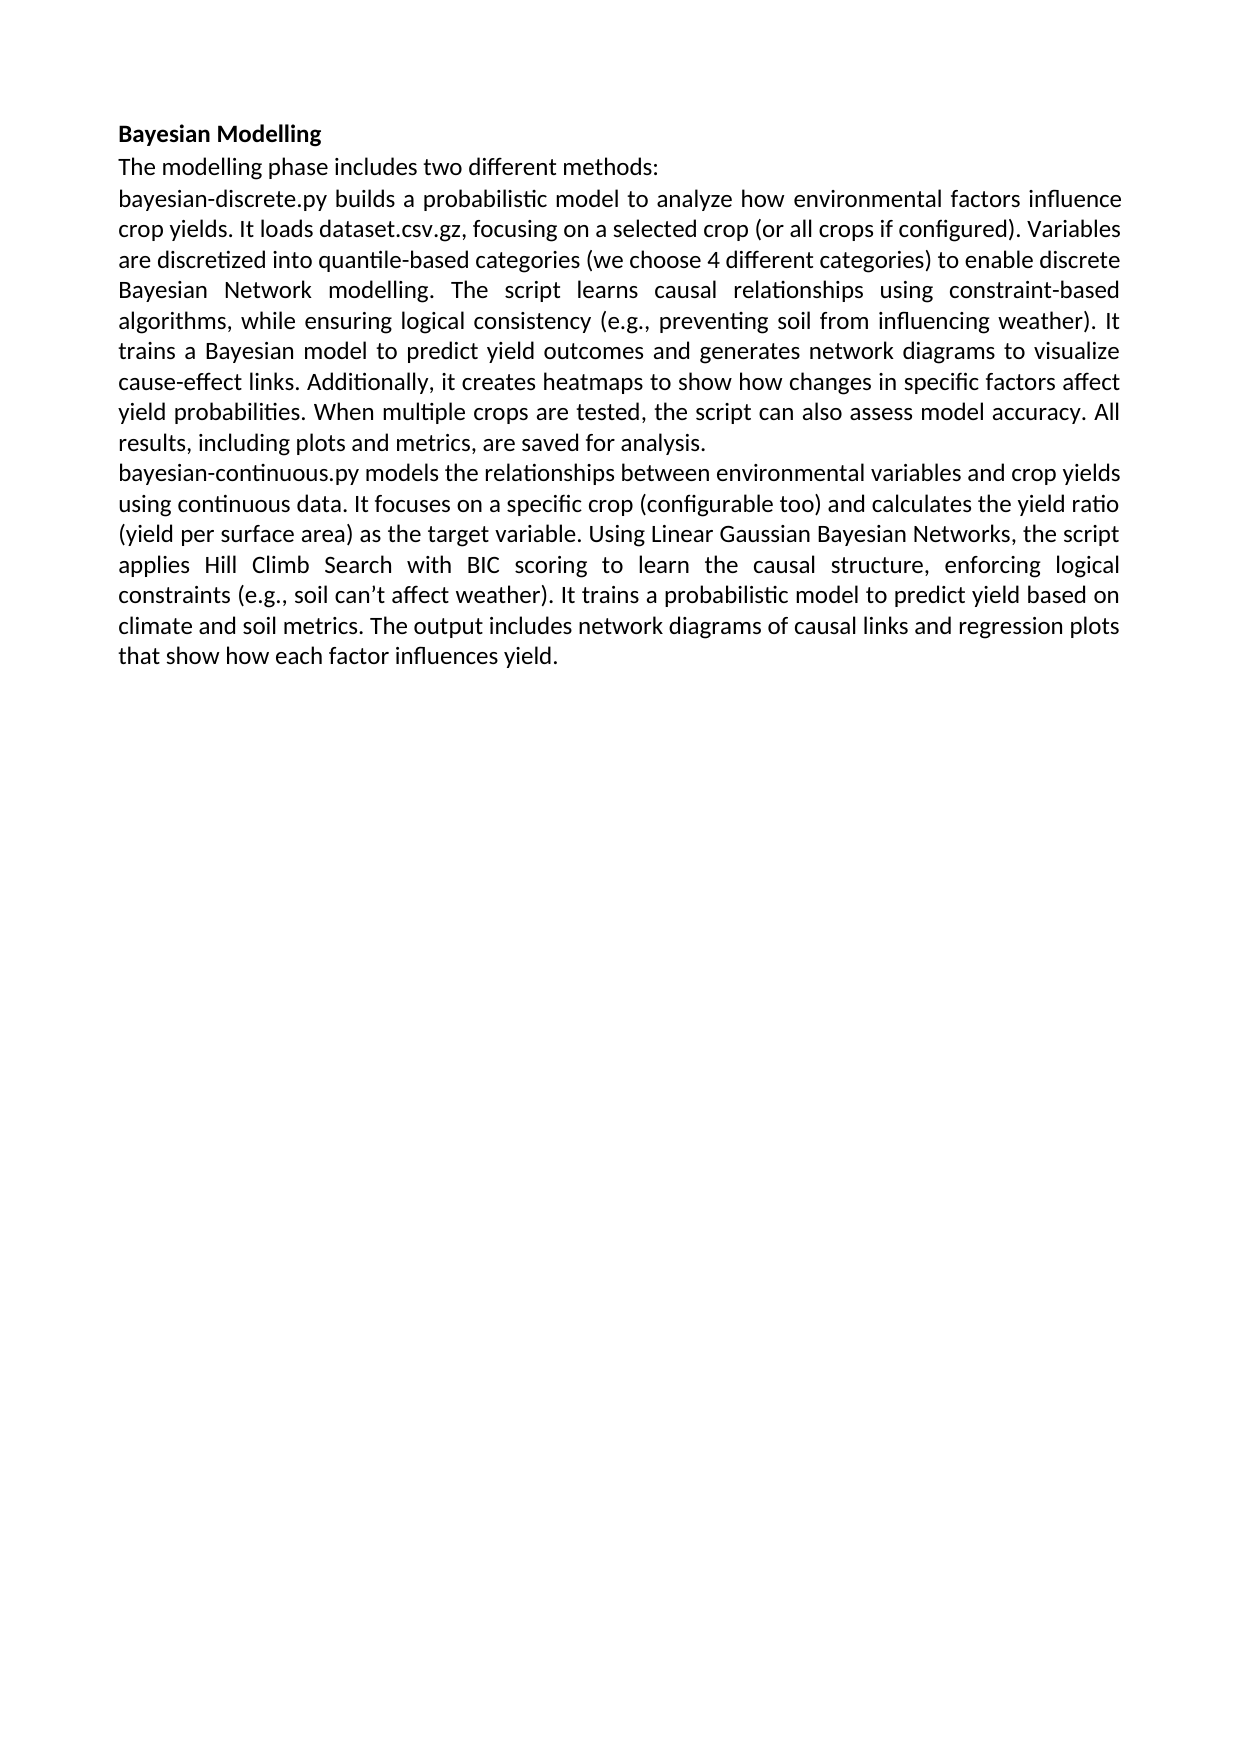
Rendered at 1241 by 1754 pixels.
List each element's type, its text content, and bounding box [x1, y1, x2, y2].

text Bayesian Modelling [118, 118, 1122, 149]
text The modelling phase includes two different methods: [118, 149, 1122, 183]
text bayesian-discrete.py builds a probabilistic model to analyze how environmental factors influence crop yields. It loads dataset.csv.gz, focusing on a selected crop (or all crops if configured). Variables are discretized into quantile-based categories (we choose 4 different categories) to enable discrete Bayesian Network modelling. The script learns causal relationships using constraint-based algorithms, while ensuring logical consistency (e.g., preventing soil from influencing weather). It trains a Bayesian model to predict yield outcomes and generates network diagrams to visualize cause-effect links. Additionally, it creates heatmaps to show how changes in specific factors affect yield probabilities. When multiple crops are tested, the script can also assess model accuracy. All results, including plots and metrics, are saved for analysis. [118, 183, 1122, 457]
text bayesian-continuous.py models the relationships between environmental variables and crop yields using continuous data. It focuses on a specific crop (configurable too) and calculates the yield ratio (yield per surface area) as the target variable. Using Linear Gaussian Bayesian Networks, the script applies Hill Climb Search with BIC scoring to learn the causal structure, enforcing logical constraints (e.g., soil can’t affect weather). It trains a probabilistic model to predict yield based on climate and soil metrics. The output includes network diagrams of causal links and regression plots that show how each factor influences yield. [118, 457, 1122, 671]
